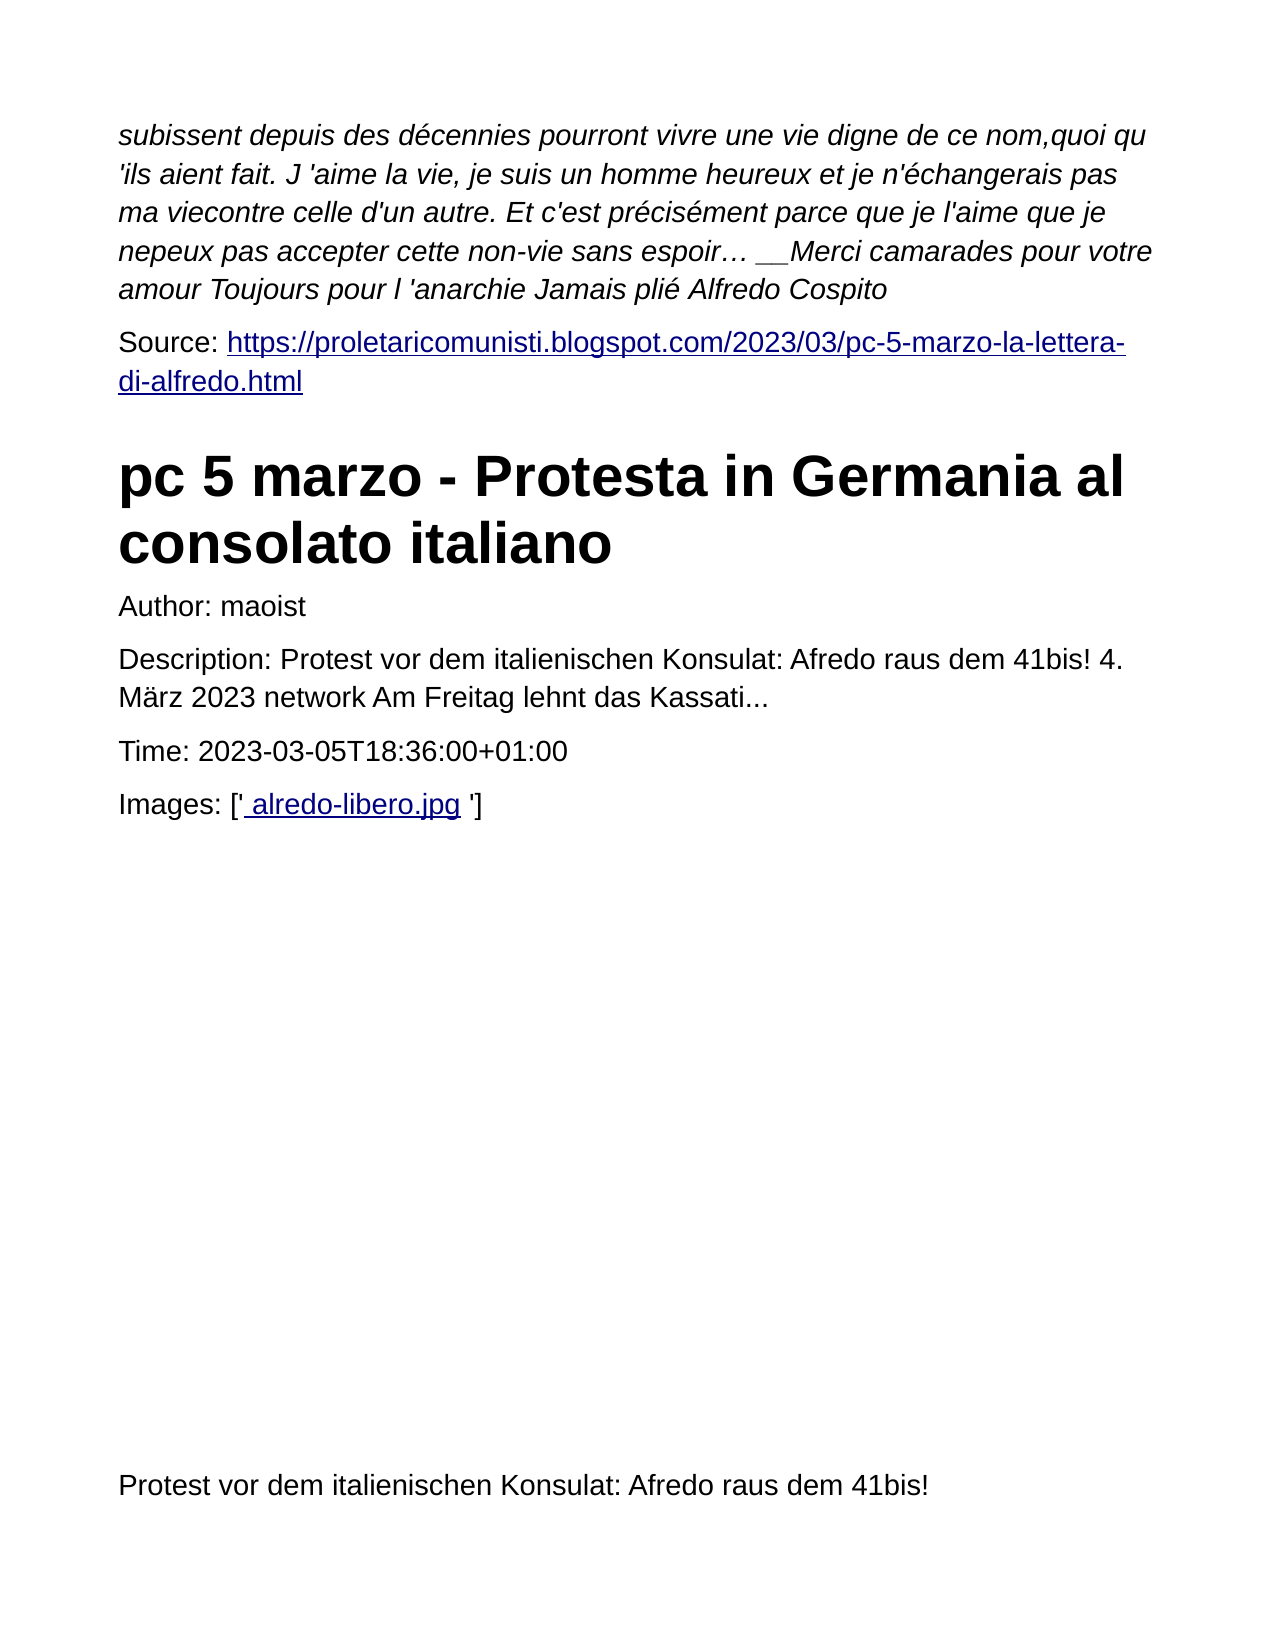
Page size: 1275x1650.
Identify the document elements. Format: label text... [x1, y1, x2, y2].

text Source: https://proletaricomunisti.blogspot.com/2023/03/pc-5-marzo-la-lettera-di-alfredo.html [118, 325, 1157, 397]
text Protest vor dem italienischen Konsulat: Afredo raus dem 41bis! [118, 1468, 1157, 1501]
text Images: [' alredo-libero.jpg '] [118, 787, 1157, 820]
text Description: Protest vor dem italienischen Konsulat: Afredo raus dem 41bis! 4. März 2023 network Am Freitag lehnt das Kassati... [118, 642, 1157, 714]
text Author: maoist [118, 589, 1157, 622]
text subissent depuis des décennies pourront vivre une vie digne de ce nom,quoi qu 'ils aient fait. J 'aime la vie, je suis un homme heureux et je n'échangerais pas ma viecontre celle d'un autre. Et c'est précisément parce que je l'aime que je nepeux pas accepter cette non-vie sans espoir… __Merci camarades pour votre amour Toujours pour l 'anarchie Jamais plié Alfredo Cospito [118, 118, 1157, 306]
subtitle pc 5 marzo - Protesta in Germania al consolato italiano [118, 442, 1157, 576]
text Time: 2023-03-05T18:36:00+01:00 [118, 733, 1157, 767]
